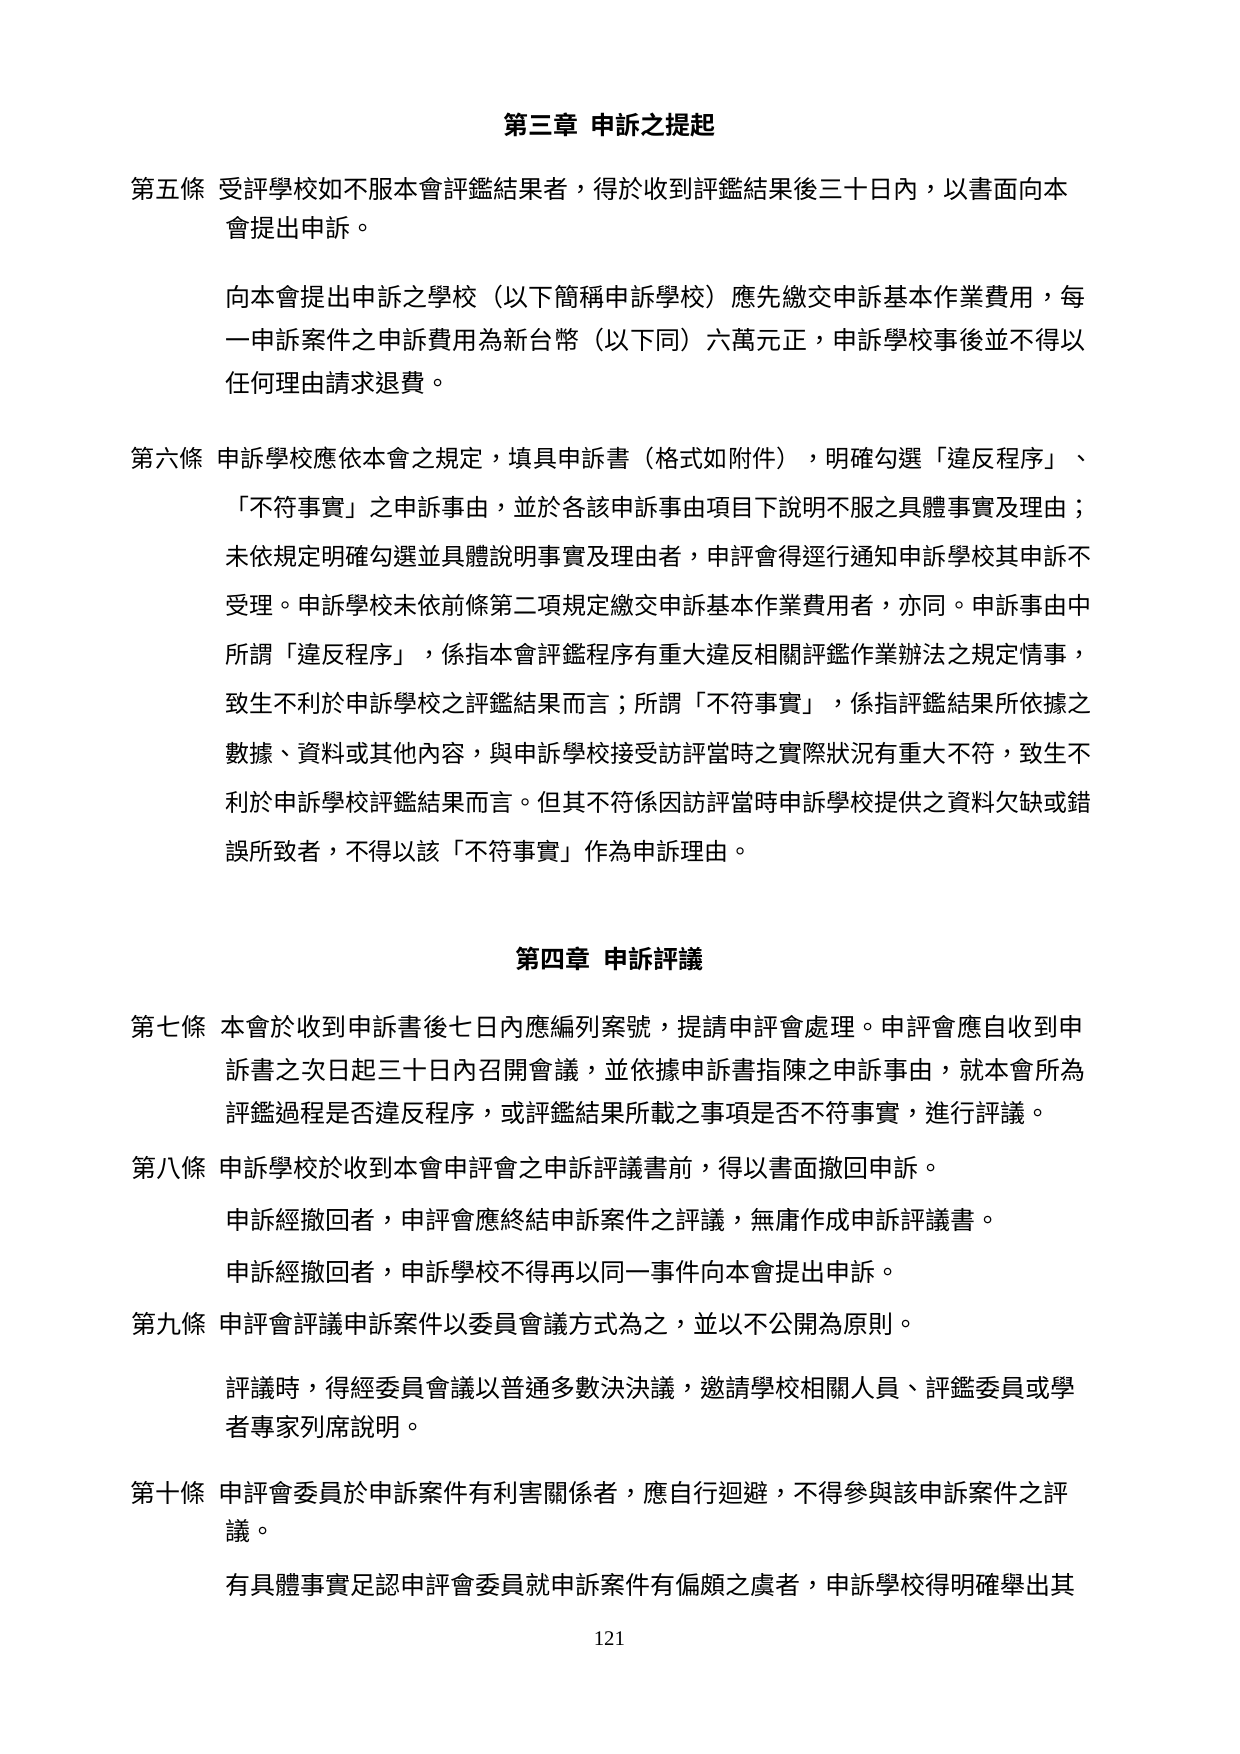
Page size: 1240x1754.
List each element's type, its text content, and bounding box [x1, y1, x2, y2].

text 申訴經撤回者，申訴學校不得再以同一事件向本會提出申訴。 [225, 1257, 1093, 1287]
text 121 [131, 1626, 1087, 1650]
text 向本會提出申訴之學校（以下簡稱申訴學校）應先繳交申訴基本作業費用，每一申訴案件之申訴費用為新台幣（以下同）六萬元正，申訴學校事後並不得以任何理由請求退費。 [225, 272, 1087, 401]
text 第五條 受評學校如不服本會評鑑結果者，得於收到評鑑結果後三十日內，以書面向本會提出申訴。 [131, 168, 1087, 245]
text 第六條 申訴學校應依本會之規定，填具申訴書（格式如附件），明確勾選「違反程序」、「不符事實」之申訴事由，並於各該申訴事由項目下說明不服之具體事實及理由；未依規定明確勾選並具體說明事實及理由者，申評會得逕行通知申訴學校其申訴不受理。申訴學校未依前條第二項規定繳交申訴基本作業費用者，亦同。申訴事由中所謂「違反程序」，係指本會評鑑程序有重大違反相關評鑑作業辦法之規定情事，致生不利於申訴學校之評鑑結果而言；所謂「不符事實」，係指評鑑結果所依據之數據、資料或其他內容，與申訴學校接受訪評當時之實際狀況有重大不符，致生不利於申訴學校評鑑結果而言。但其不符係因訪評當時申訴學校提供之資料欠缺或錯誤所致者，不得以該「不符事實」作為申訴理由。 [131, 428, 1093, 870]
text 第三章 申訴之提起 [131, 111, 1087, 141]
text 評議時，得經委員會議以普通多數決決議，邀請學校相關人員、評鑑委員或學者專家列席說明。 [225, 1367, 1087, 1444]
text 有具體事實足認申評會委員就申訴案件有偏頗之虞者，申訴學校得明確舉出其 [225, 1570, 1093, 1600]
text 第八條 申訴學校於收到本會申評會之申訴評議書前，得以書面撤回申訴。 [131, 1153, 1093, 1183]
text 第四章 申訴評議 [131, 945, 1087, 975]
text 第七條 本會於收到申訴書後七日內應編列案號，提請申評會處理。申評會應自收到申訴書之次日起三十日內召開會議，並依據申訴書指陳之申訴事由，就本會所為評鑑過程是否違反程序，或評鑑結果所載之事項是否不符事實，進行評議。 [131, 1002, 1087, 1131]
text 第九條 申評會評議申訴案件以委員會議方式為之，並以不公開為原則。 [131, 1310, 1093, 1340]
text 申訴經撤回者，申評會應終結申訴案件之評議，無庸作成申訴評議書。 [225, 1206, 1093, 1236]
text 第十條 申評會委員於申訴案件有利害關係者，應自行迴避，不得參與該申訴案件之評議。 [131, 1471, 1087, 1548]
